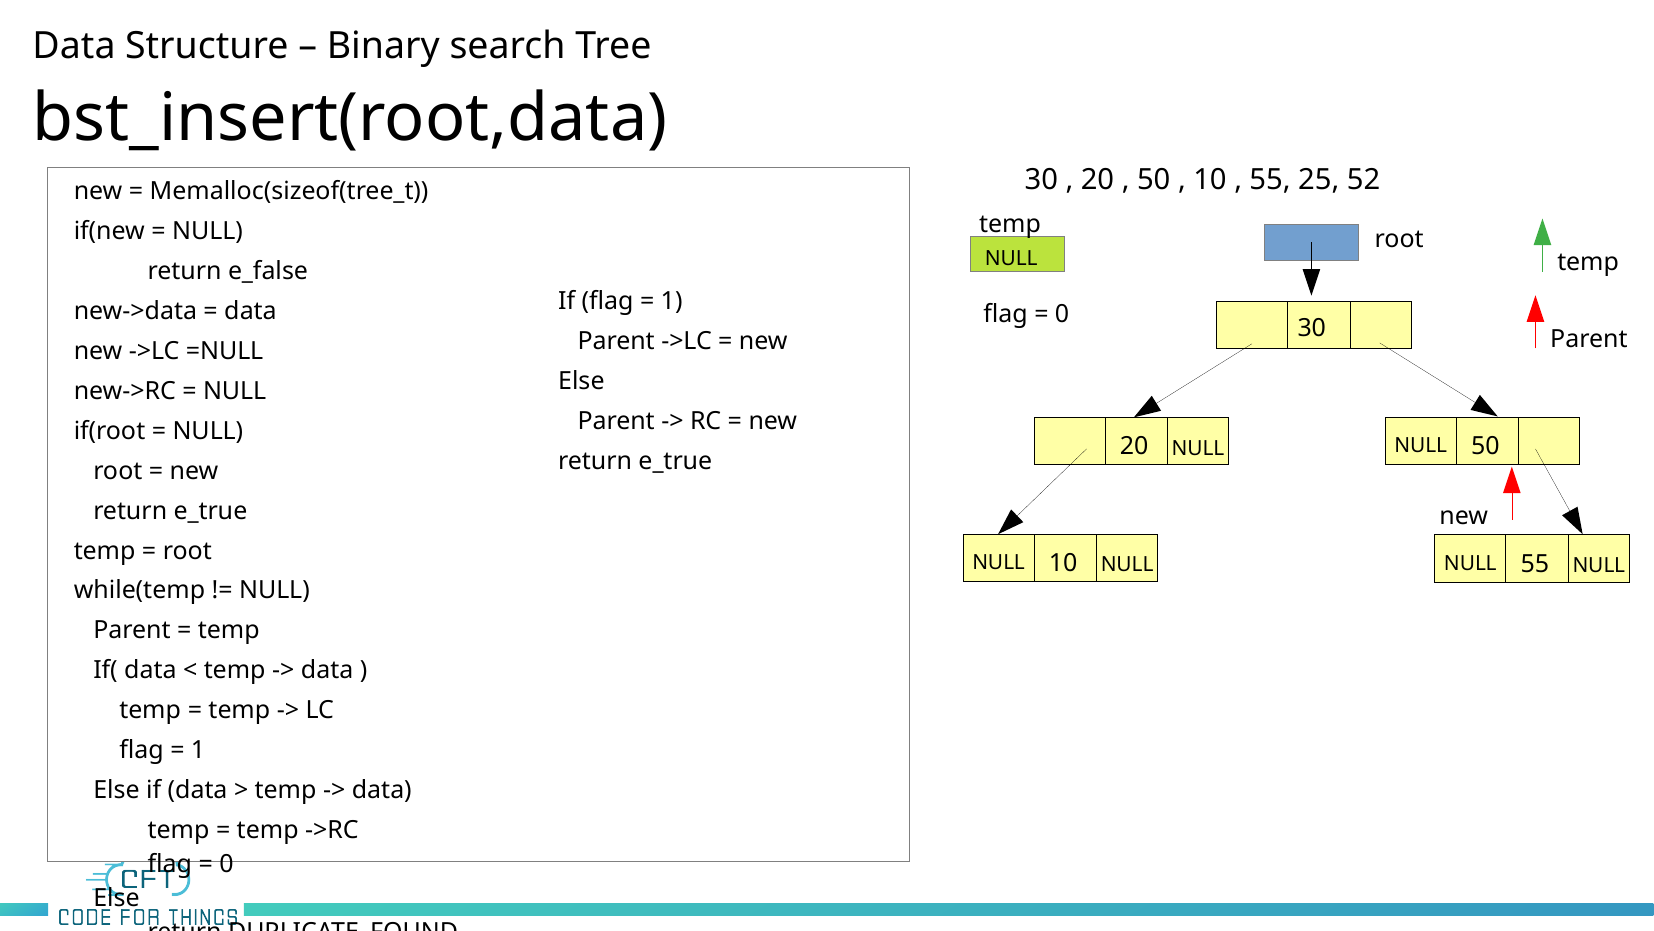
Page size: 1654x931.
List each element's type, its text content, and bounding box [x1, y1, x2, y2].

text_box [1034, 417, 1105, 465]
text_box [1569, 534, 1630, 542]
text_box [1519, 417, 1580, 465]
text_box [1216, 301, 1287, 349]
text_box NULL [970, 236, 1054, 276]
text_box 30 [1282, 302, 1345, 347]
text_box [1434, 535, 1505, 540]
text_box NULL [1557, 542, 1642, 582]
text_box [603, 167, 910, 862]
text_box [1054, 243, 1065, 272]
text_box 30 , 20 , 50 , 10 , 55, 25, 52 [1009, 141, 1536, 201]
text_box new [1424, 490, 1506, 535]
text_box [963, 534, 1034, 540]
text_box NULL [957, 540, 1041, 580]
text_box [1385, 417, 1456, 422]
text_box [1097, 534, 1158, 542]
picture [59, 866, 237, 925]
text_box new = Memalloc(sizeof(tree_t)) if(new = NULL) return e_false new->data = data new ->LC =NULL new->RC = NULL if(root = NULL) root = new return e_true temp = root while(temp != NULL) Parent = temp If( data < temp -> data ) temp = temp -> LC flag = 1 Else if (data > temp -> data) temp = temp ->RC flag = 0 Else return DUPLICATE_FOUND [59, 166, 603, 866]
text_box NULL [1156, 425, 1241, 465]
text_box temp [964, 198, 1069, 243]
text_box flag = 0 [968, 288, 1111, 333]
text_box Parent [1535, 312, 1646, 358]
text_box [1288, 301, 1350, 349]
text_box [1351, 301, 1412, 349]
text_box [1168, 417, 1229, 425]
text_box [47, 167, 59, 862]
text_box temp [1542, 236, 1638, 281]
text_box NULL [1379, 422, 1464, 463]
text_box 55 [1505, 537, 1568, 583]
text_box NULL [1429, 540, 1513, 580]
text_box NULL [1086, 542, 1170, 582]
text_box If (flag = 1) Parent ->LC = new Else Parent -> RC = new return e_true [543, 275, 863, 496]
text_box 50 [1456, 420, 1519, 465]
text_box 20 [1105, 420, 1167, 465]
text_box 10 [1034, 537, 1096, 582]
title Data Structure – Binary search Tree bst_insert(root,data) [32, 12, 1184, 166]
text_box [1264, 224, 1359, 261]
text_box root [1359, 212, 1440, 258]
